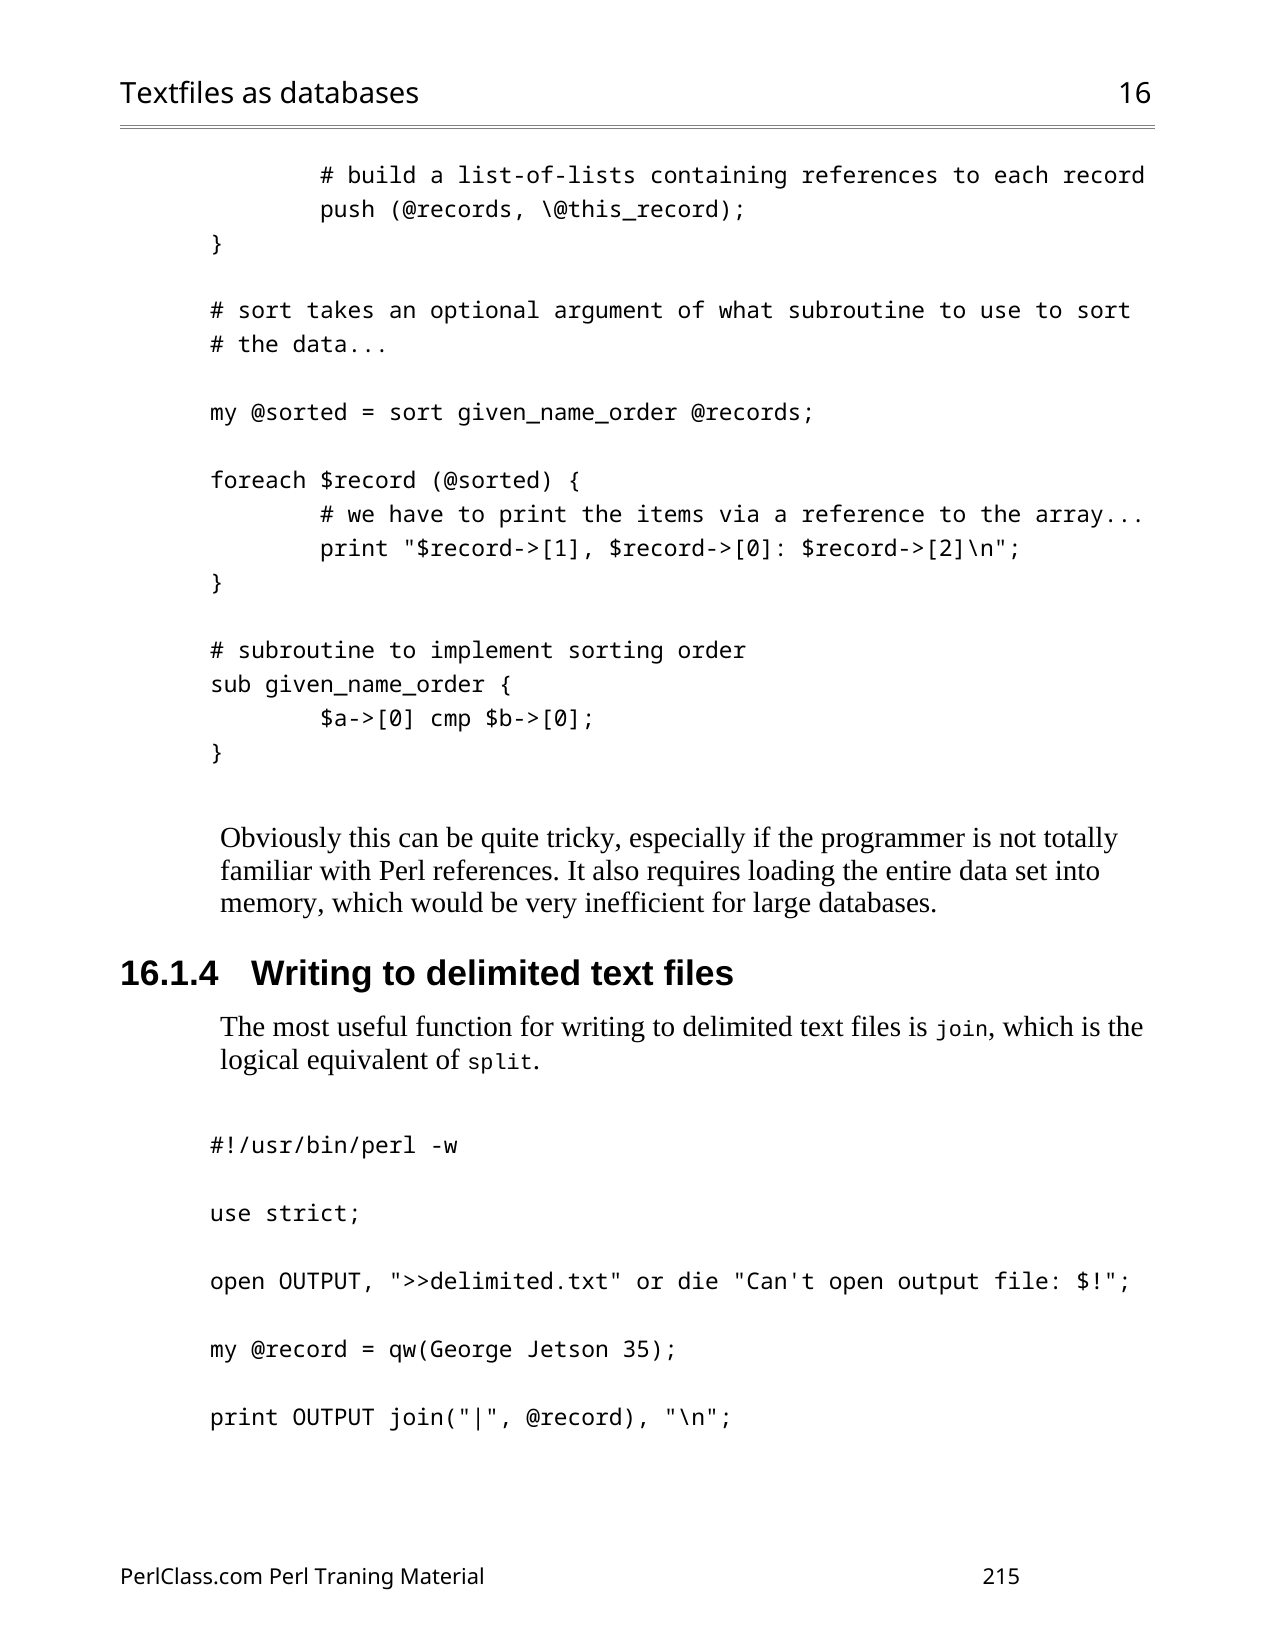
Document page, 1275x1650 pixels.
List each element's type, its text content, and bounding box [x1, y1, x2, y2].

text foreach $record (@sorted) { [210, 463, 1155, 495]
text print OUTPUT join("|", @record), "\n"; [210, 1399, 1155, 1432]
text # the data... [210, 327, 1155, 359]
text # subroutine to implement sorting order [210, 633, 1155, 665]
text push (@records, \@this_record); [210, 191, 1155, 224]
text #!/usr/bin/perl -w [210, 1128, 1155, 1160]
text my @record = qw(George Jetson 35); [210, 1332, 1155, 1364]
text use strict; [210, 1196, 1155, 1228]
text Obviously this can be quite tricky, especially if the programmer is not totally familiar with Perl references. It also requires loading the entire data set into memory, which would be very inefficient for large databases. [220, 821, 1155, 919]
text # build a list-of-lists containing references to each record [210, 157, 1155, 190]
text $a->[0] cmp $b->[0]; [210, 701, 1155, 733]
text # sort takes an optional argument of what subroutine to use to sort [210, 293, 1155, 326]
text } [210, 225, 1155, 258]
subtitle Writing to delimited text files [120, 946, 1155, 993]
text open OUTPUT, ">>delimited.txt" or die "Can't open output file: $!"; [210, 1264, 1155, 1296]
text sub given_name_order { [210, 667, 1155, 699]
text # we have to print the items via a reference to the array... [210, 497, 1155, 529]
text The most useful function for writing to delimited text files is join, which is the logical equivalent of split. [220, 1011, 1155, 1076]
text print "$record->[1], $record->[0]: $record->[2]\n"; [210, 531, 1155, 563]
text my @sorted = sort given_name_order @records; [210, 395, 1155, 427]
text } [210, 565, 1155, 597]
text } [210, 734, 1155, 767]
